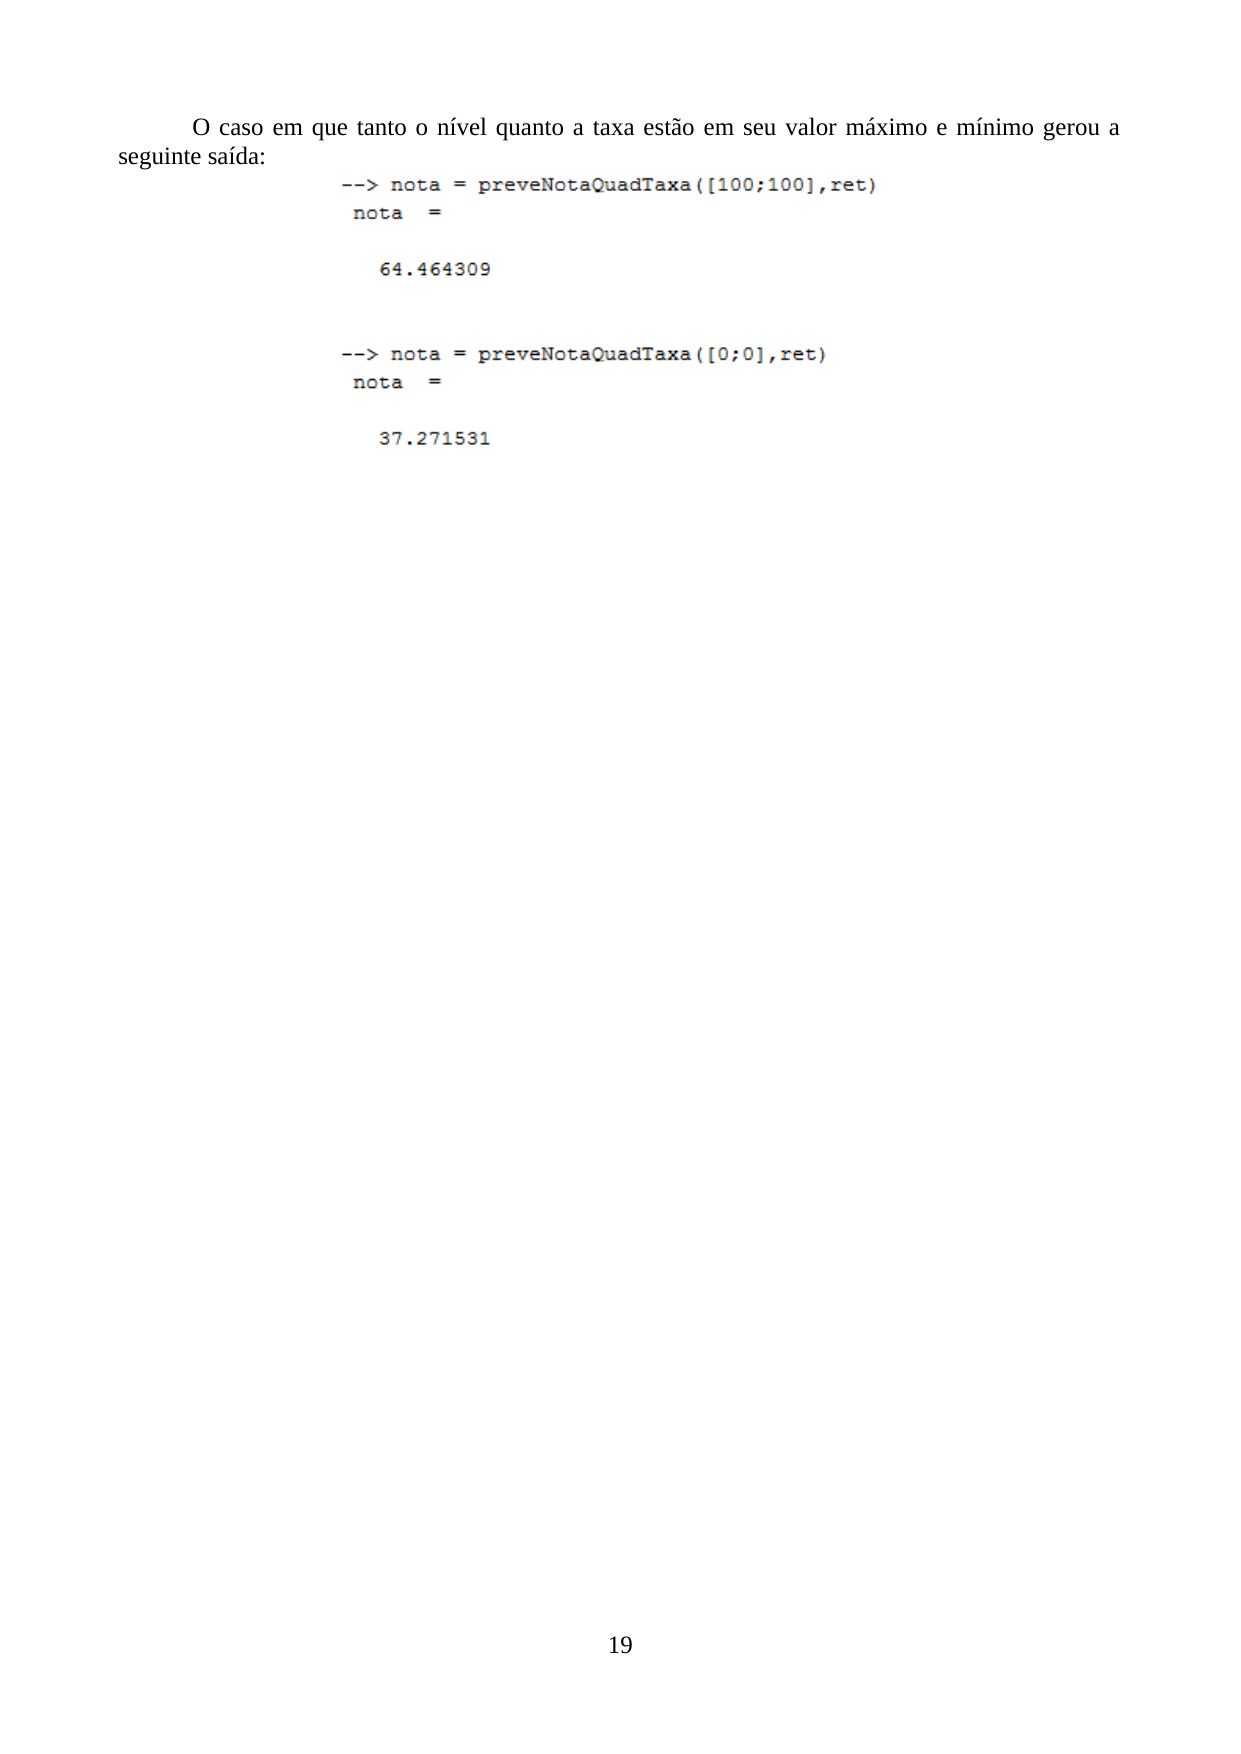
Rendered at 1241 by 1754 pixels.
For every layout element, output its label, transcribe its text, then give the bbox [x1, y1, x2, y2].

text O caso em que tanto o nível quanto a taxa estão em seu valor máximo e mínimo gerou a seguinte saída: [118, 112, 1122, 170]
picture [342, 170, 899, 459]
